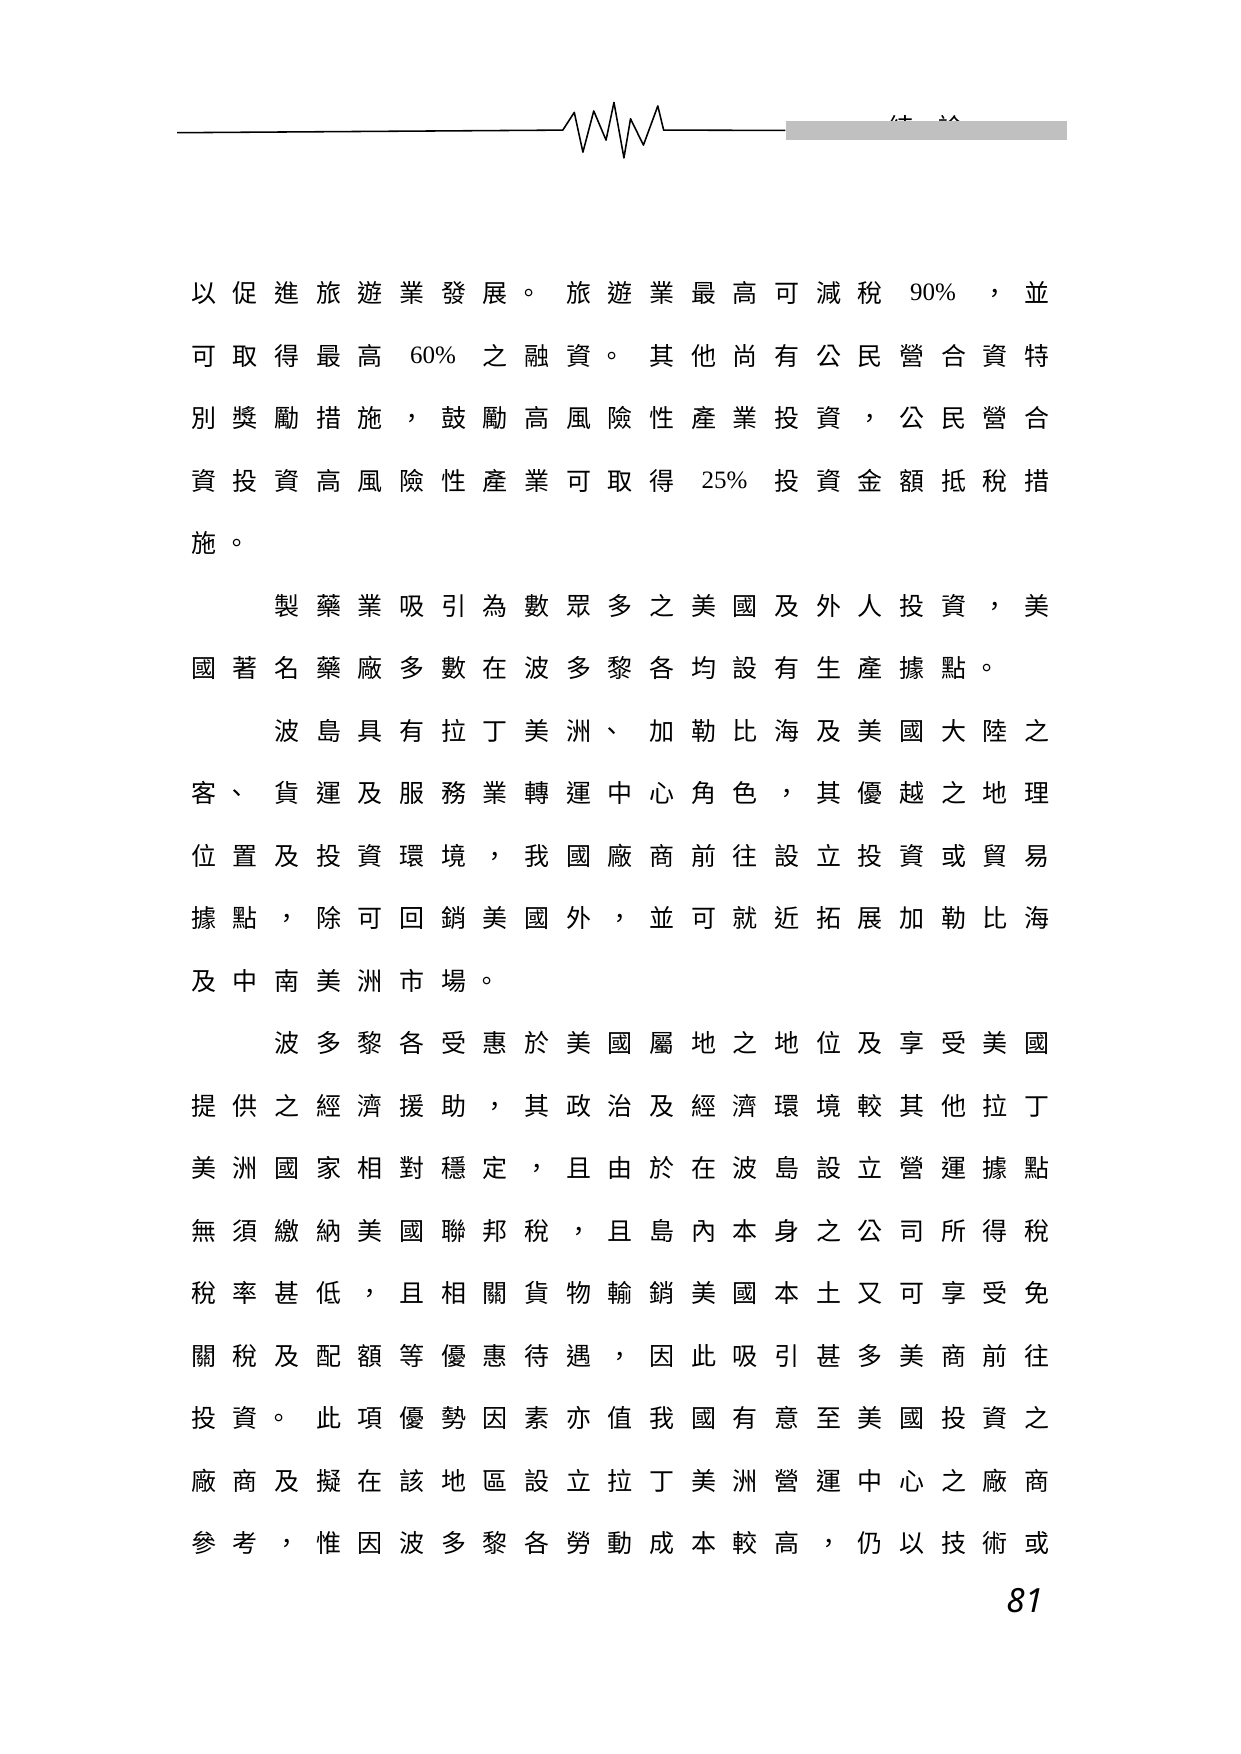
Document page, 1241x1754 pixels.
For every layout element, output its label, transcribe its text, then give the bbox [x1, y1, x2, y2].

text 以促進旅遊業發展。旅遊業最高可減稅90%，並可取得最高60%之融資。其他尚有公民營合資特別獎勵措施，鼓勵高風險性產業投資，公民營合資投資高風險性產業可取得25%投資金額抵稅措施。 [183, 250, 1058, 563]
text 波多黎各受惠於美國屬地之地位及享受美國提供之經濟援助，其政治及經濟環境較其他拉丁美洲國家相對穩定，且由於在波島設立營運據點無須繳納美國聯邦稅，且島內本身之公司所得稅稅率甚低，且相關貨物輸銷美國本土又可享受免關稅及配額等優惠待遇，因此吸引甚多美商前往投資。此項優勢因素亦值我國有意至美國投資之廠商及擬在該地區設立拉丁美洲營運中心之廠商參考，惟因波多黎各勞動成本較高，仍以技術或 [183, 1000, 1058, 1563]
text 製藥業吸引為數眾多之美國及外人投資，美國著名藥廠多數在波多黎各均設有生產據點。 [183, 563, 1058, 688]
text 波島具有拉丁美洲、加勒比海及美國大陸之客、貨運及服務業轉運中心角色，其優越之地理位置及投資環境，我國廠商前往設立投資或貿易據點，除可回銷美國外，並可就近拓展加勒比海及中南美洲市場。 [183, 688, 1058, 1000]
